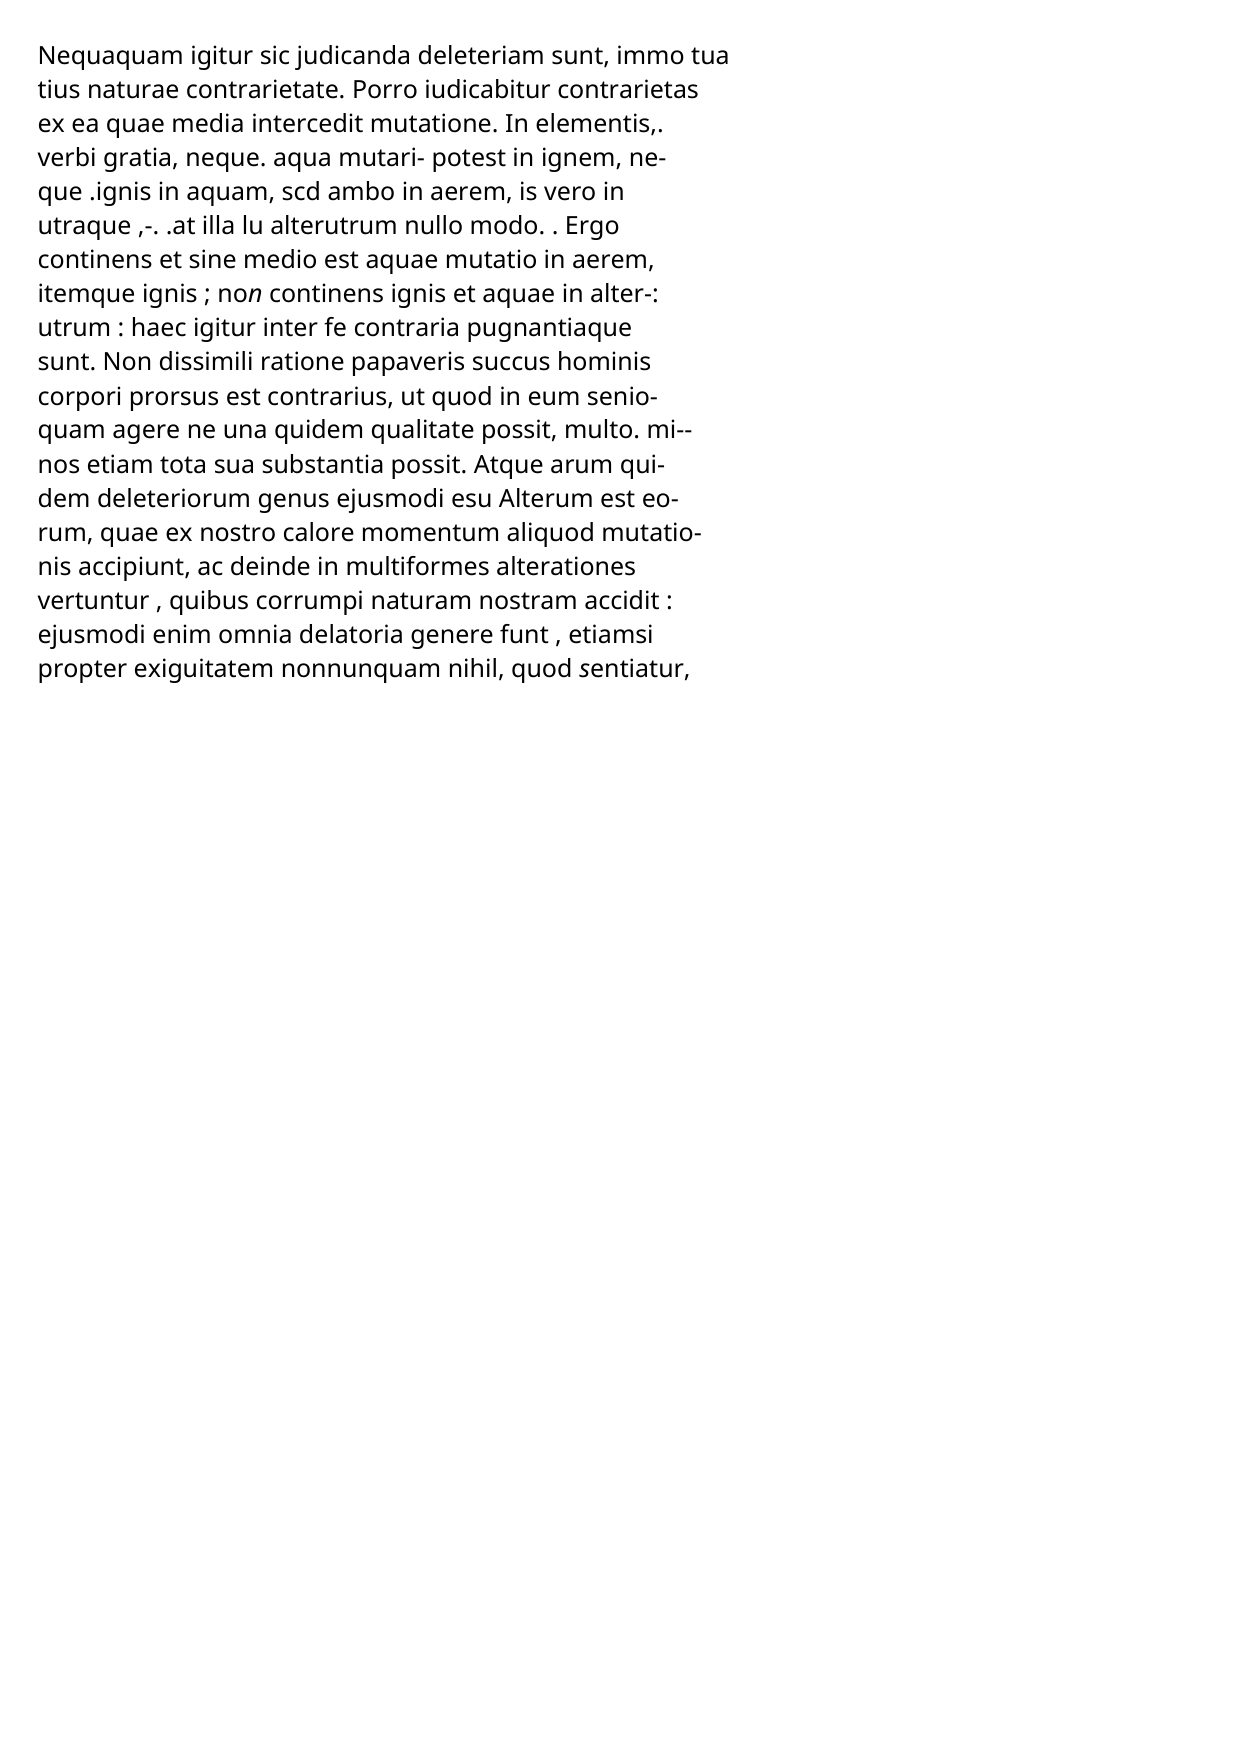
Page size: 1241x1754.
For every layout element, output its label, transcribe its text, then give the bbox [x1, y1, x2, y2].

text Nequaquam igitur sic judicanda deleteriam sunt, immo tua tius naturae contrarietate. Porro iudicabitur contrarietas ex ea quae media intercedit mutatione. In elementis,. verbi gratia, neque. aqua mutari- potest in ignem, ne- que .ignis in aquam, scd ambo in aerem, is vero in utraque ,-. .at illa lu alterutrum nullo modo. . Ergo continens et sine medio est aquae mutatio in aerem, itemque ignis ; non continens ignis et aquae in alter-: utrum : haec igitur inter fe contraria pugnantiaque sunt. Non dissimili ratione papaveris succus hominis corpori prorsus est contrarius, ut quod in eum senio- quam agere ne una quidem qualitate possit, multo. mi-- nos etiam tota sua substantia possit. Atque arum qui- dem deleteriorum genus ejusmodi esu Alterum est eo- rum, quae ex nostro calore momentum aliquod mutatio- nis accipiunt, ac deinde in multiformes alterationes vertuntur , quibus corrumpi naturam nostram accidit : ejusmodi enim omnia delatoria genere funt , etiamsi propter exiguitatem nonnunquam nihil, quod sentiatur, [37, 37, 1203, 685]
